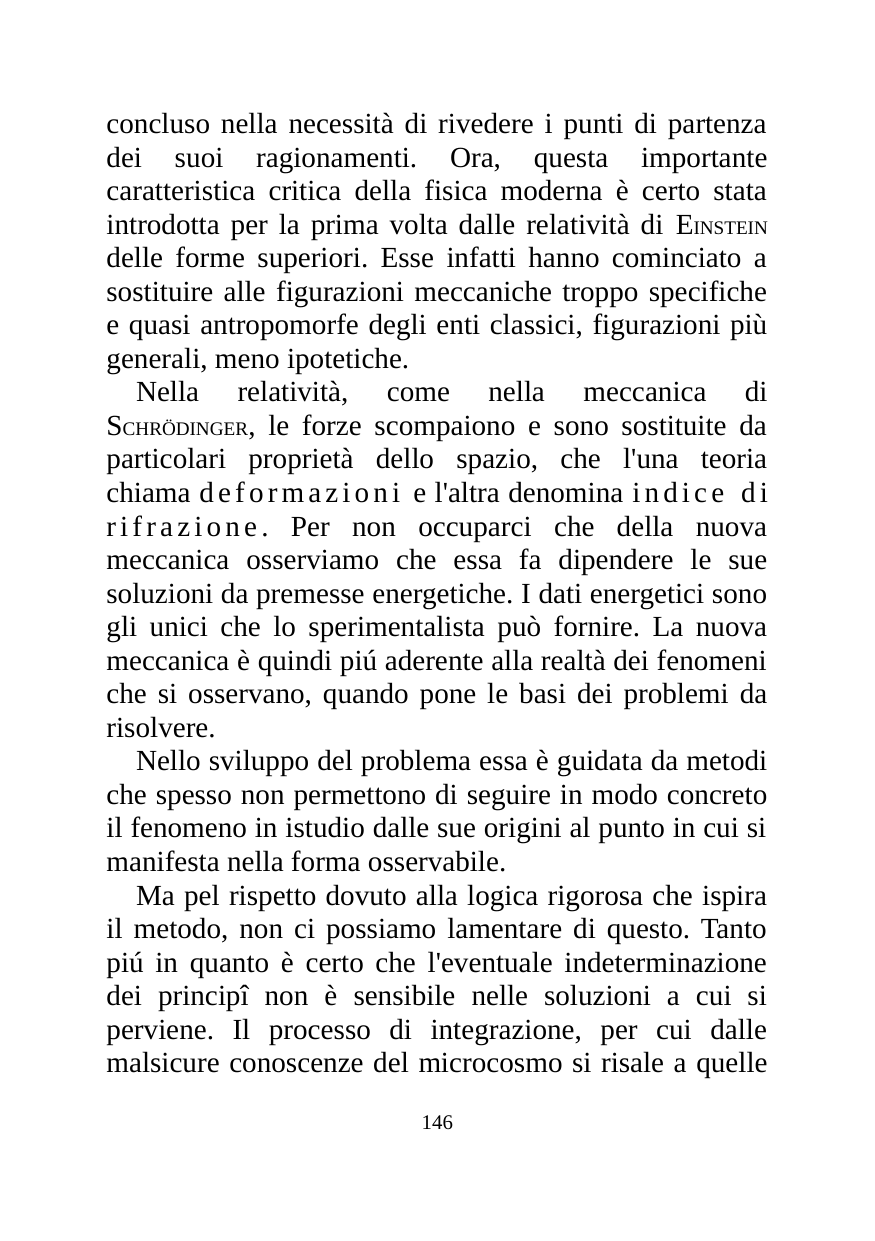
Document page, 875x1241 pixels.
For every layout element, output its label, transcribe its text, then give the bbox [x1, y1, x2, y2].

text Nello sviluppo del problema essa è guidata da metodi che spesso non permettono di seguire in modo concreto il fenomeno in istudio dalle sue origini al punto in cui si manifesta nella forma osservabile. [106, 743, 768, 878]
text Nella relatività, come nella meccanica di Schrödinger, le forze scompaiono e sono sostituite da particolari proprietà dello spazio, che l'una teoria chiama deformazioni e l'altra denomina indice di rifrazione. Per non occuparci che della nuova meccanica osserviamo che essa fa dipendere le sue soluzioni da premesse energetiche. I dati energetici sono gli unici che lo sperimentalista può fornire. La nuova meccanica è quindi piú aderente alla realtà dei fenomeni che si osservano, quando pone le basi dei problemi da risolvere. [106, 374, 768, 743]
text Ma pel rispetto dovuto alla logica rigorosa che ispira il metodo, non ci possiamo lamentare di questo. Tanto piú in quanto è certo che l'eventuale indeterminazione dei principî non è sensibile nelle soluzioni a cui si perviene. Il processo di integrazione, per cui dalle malsicure conoscenze del microcosmo si risale a quelle [106, 878, 768, 1079]
text concluso nella necessità di rivedere i punti di partenza dei suoi ragionamenti. Ora, questa importante caratteristica critica della fisica moderna è certo stata introdotta per la prima volta dalle relatività di Einstein delle forme superiori. Esse infatti hanno cominciato a sostituire alle figurazioni meccaniche troppo specifiche e quasi antropomorfe degli enti classici, figurazioni più generali, meno ipotetiche. [106, 106, 768, 374]
